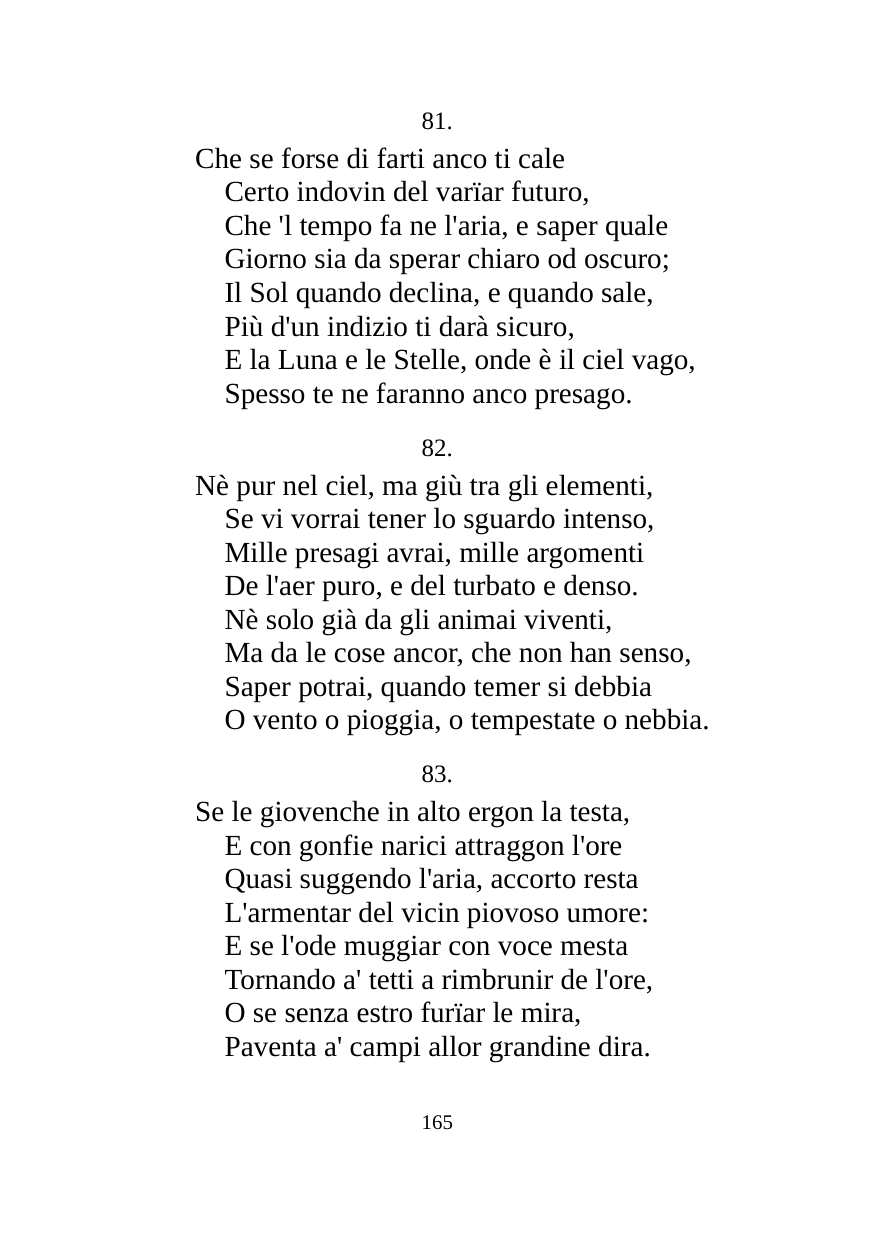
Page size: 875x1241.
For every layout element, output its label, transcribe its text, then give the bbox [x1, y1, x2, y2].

text Più d'un indizio ti darà sicuro, [224, 309, 768, 342]
text Se le giovenche in alto ergon la testa, [195, 794, 768, 828]
text Che 'l tempo fa ne l'aria, e saper quale [224, 208, 768, 242]
text Che se forse di farti anco ti cale [195, 141, 768, 174]
text Giorno sia da sperar chiaro od oscuro; [224, 242, 768, 275]
text Nè solo già da gli animai viventi, [224, 602, 768, 635]
text E con gonfie narici attraggon l'ore [224, 828, 768, 861]
text Il Sol quando declina, e quando sale, [224, 275, 768, 309]
text 83. [106, 759, 768, 788]
text Paventa a' campi allor grandine dira. [224, 1029, 768, 1063]
text Tornando a' tetti a rimbrunir de l'ore, [224, 962, 768, 996]
text Quasi suggendo l'aria, accorto resta [224, 861, 768, 895]
text 81. [106, 106, 768, 135]
text Spesso te ne faranno anco presago. [224, 376, 768, 409]
text L'armentar del vicin piovoso umore: [224, 895, 768, 928]
text E la Luna e le Stelle, onde è il ciel vago, [224, 342, 768, 376]
text O vento o pioggia, o tempestate o nebbia. [224, 702, 768, 736]
text Saper potrai, quando temer si debbia [224, 669, 768, 702]
text Mille presagi avrai, mille argomenti [224, 535, 768, 568]
text Se vi vorrai tener lo sguardo intenso, [224, 501, 768, 535]
text Certo indovin del varïar futuro, [224, 174, 768, 208]
text O se senza estro furïar le mira, [224, 996, 768, 1029]
text De l'aer puro, e del turbato e denso. [224, 568, 768, 602]
text Ma da le cose ancor, che non han senso, [224, 635, 768, 669]
text 82. [106, 433, 768, 462]
text Nè pur nel ciel, ma giù tra gli elementi, [195, 468, 768, 501]
text E se l'ode muggiar con voce mesta [224, 928, 768, 962]
